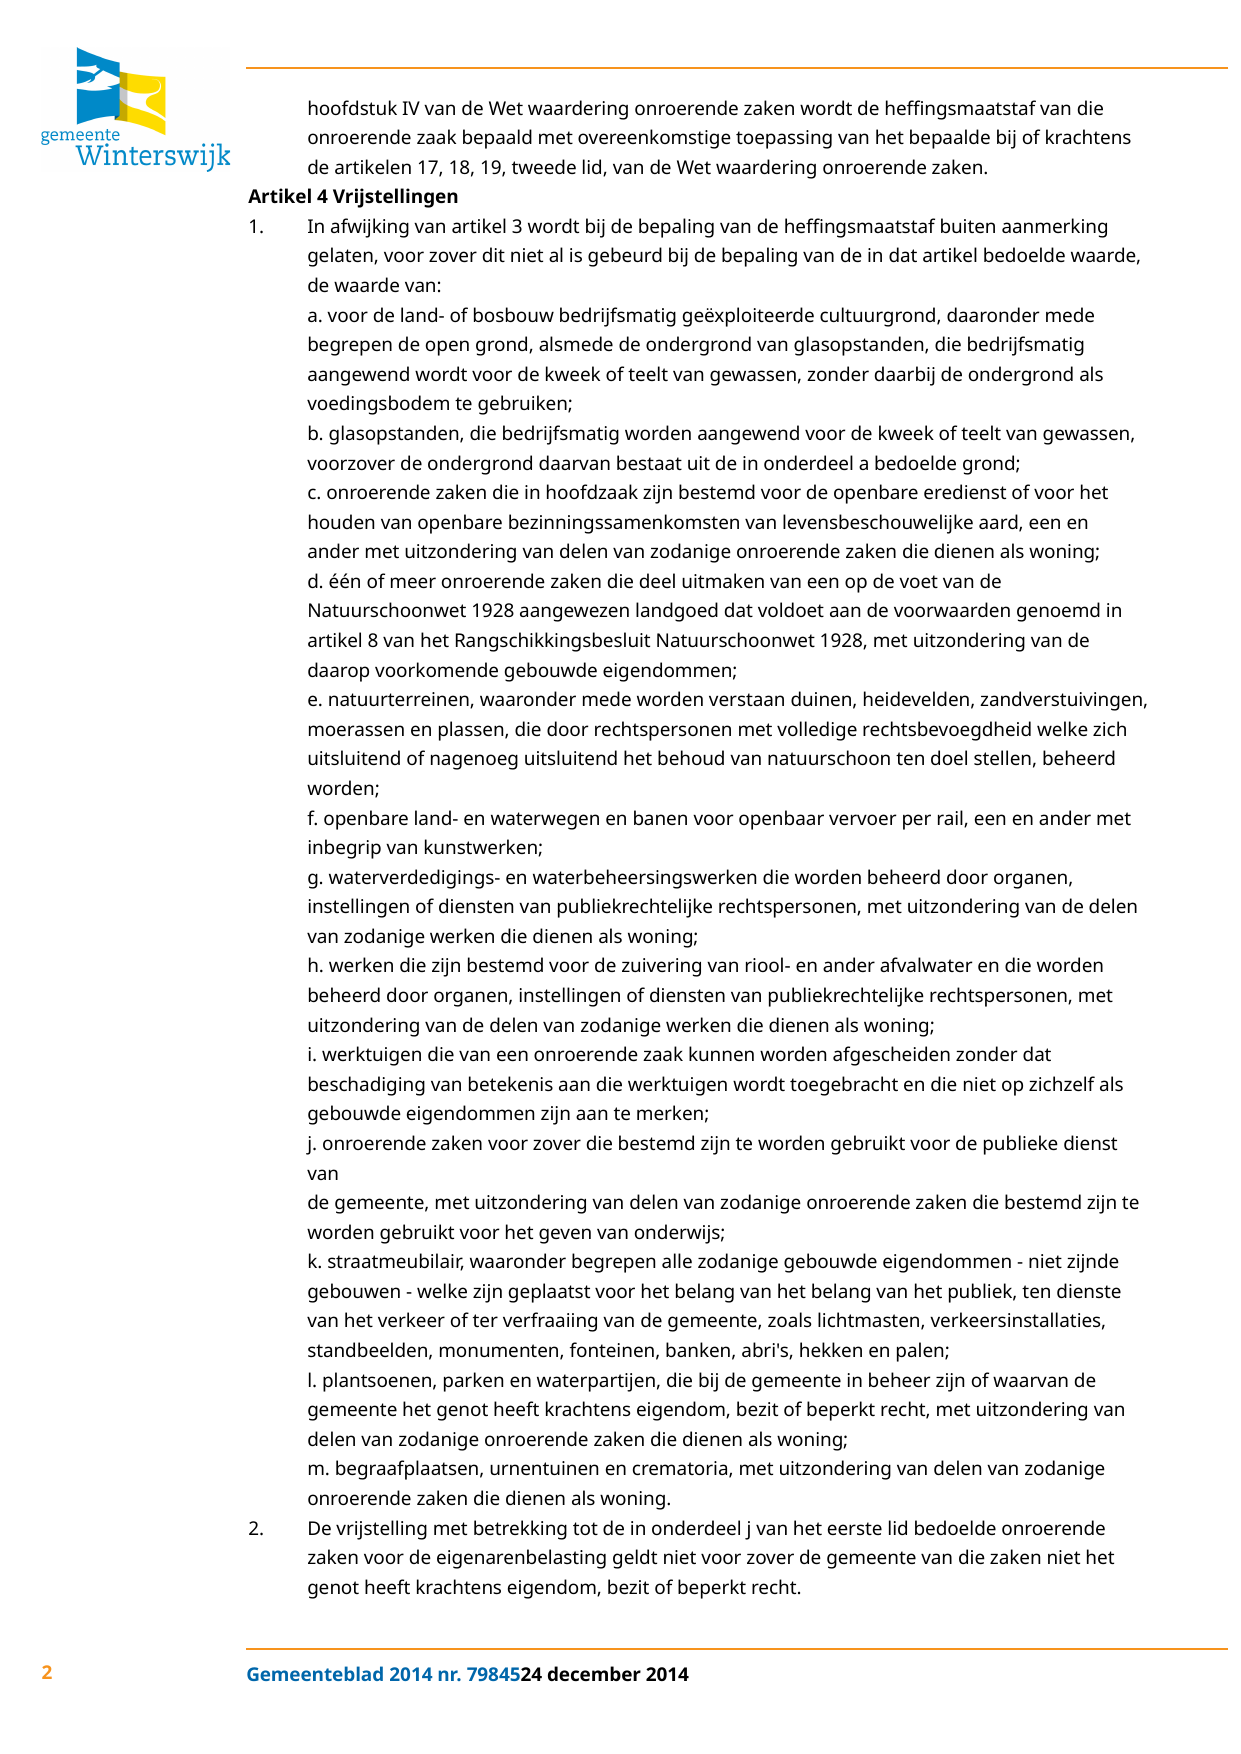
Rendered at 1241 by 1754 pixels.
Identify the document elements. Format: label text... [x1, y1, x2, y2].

list van zodanige werken die dienen als woning; [248, 923, 1152, 949]
list gemeente het genot heeft krachtens eigendom, bezit of beperkt recht, met uitzondering van [248, 1396, 1152, 1422]
list De vrijstelling met betrekking tot de in onderdeel j van het eerste lid bedoelde onroerende zaken voor de eigenarenbelasting geldt niet voor zover de gemeente van die zaken niet het genot heeft krachtens eigendom, bezit of beperkt recht. [248, 1515, 1152, 1600]
picture [41, 47, 231, 172]
list beheerd door organen, instellingen of diensten van publiekrechtelijke rechtspersonen, met [248, 982, 1152, 1008]
text Artikel 4 Vrijstellingen [248, 183, 1152, 209]
list c. onroerende zaken die in hoofdzaak zijn bestemd voor de openbare eredienst of voor het [248, 479, 1152, 505]
list gebouwen - welke zijn geplaatst voor het belang van het belang van het publiek, ten dienste [248, 1278, 1152, 1304]
list delen van zodanige onroerende zaken die dienen als woning; [248, 1426, 1152, 1452]
list voedingsbodem te gebruiken; [248, 391, 1152, 416]
list In afwijking van artikel 3 wordt bij de bepaling van de heffingsmaatstaf buiten aanmerking gelaten, voor zover dit niet al is gebeurd bij de bepaling van de in dat artikel bedoelde waarde, de waarde van: [248, 213, 1152, 298]
list standbeelden, monumenten, fonteinen, banken, abri's, hekken en palen; [248, 1337, 1152, 1363]
list b. glasopstanden, die bedrijfsmatig worden aangewend voor de kweek of teelt van gewassen, [248, 420, 1152, 446]
list Natuurschoonwet 1928 aangewezen landgoed dat voldoet aan de voorwaarden genoemd in [248, 598, 1152, 623]
list de gemeente, met uitzondering van delen van zodanige onroerende zaken die bestemd zijn te [248, 1189, 1152, 1215]
list uitsluitend of nagenoeg uitsluitend het behoud van natuurschoon ten doel stellen, beheerd [248, 746, 1152, 771]
list l. plantsoenen, parken en waterpartijen, die bij de gemeente in beheer zijn of waarvan de [248, 1367, 1152, 1393]
list a. voor de land- of bosbouw bedrijfsmatig geëxploiteerde cultuurgrond, daaronder mede [248, 302, 1152, 328]
list worden; [248, 775, 1152, 801]
list beschadiging van betekenis aan die werktuigen wordt toegebracht en die niet op zichzelf als [248, 1071, 1152, 1097]
list daarop voorkomende gebouwde eigendommen; [248, 657, 1152, 683]
list gebouwde eigendommen zijn aan te merken; [248, 1101, 1152, 1126]
list m. begraafplaatsen, urnentuinen en crematoria, met uitzondering van delen van zodanige [248, 1456, 1152, 1481]
list moerassen en plassen, die door rechtspersonen met volledige rechtsbevoegdheid welke zich [248, 716, 1152, 742]
list begrepen de open grond, alsmede de ondergrond van glasopstanden, die bedrijfsmatig [248, 331, 1152, 357]
list i. werktuigen die van een onroerende zaak kunnen worden afgescheiden zonder dat [248, 1041, 1152, 1067]
list houden van openbare bezinningssamenkomsten van levensbeschouwelijke aard, een en [248, 509, 1152, 535]
list j. onroerende zaken voor zover die bestemd zijn te worden gebruikt voor de publieke dienst van [248, 1130, 1152, 1186]
list d. één of meer onroerende zaken die deel uitmaken van een op de voet van de [248, 568, 1152, 594]
list artikel 8 van het Rangschikkingsbesluit Natuurschoonwet 1928, met uitzondering van de [248, 627, 1152, 653]
list aangewend wordt voor de kweek of teelt van gewassen, zonder daarbij de ondergrond als [248, 361, 1152, 387]
list instellingen of diensten van publiekrechtelijke rechtspersonen, met uitzondering van de delen [248, 893, 1152, 919]
list inbegrip van kunstwerken; [248, 834, 1152, 860]
list uitzondering van de delen van zodanige werken die dienen als woning; [248, 1012, 1152, 1038]
picture [225, 153, 231, 162]
list k. straatmeubilair, waaronder begrepen alle zodanige gebouwde eigendommen - niet zijnde [248, 1248, 1152, 1274]
list h. werken die zijn bestemd voor de zuivering van riool- en ander afvalwater en die worden [248, 953, 1152, 978]
list hoofdstuk IV van de Wet waardering onroerende zaken wordt de heffingsmaatstaf van die onroerende zaak bepaald met overeenkomstige toepassing van het bepaalde bij of krachtens de artikelen 17, 18, 19, tweede lid, van de Wet waardering onroerende zaken. [248, 95, 1152, 180]
list van het verkeer of ter verfraaiing van de gemeente, zoals lichtmasten, verkeersinstallaties, [248, 1308, 1152, 1333]
list g. waterverdedigings- en waterbeheersingswerken die worden beheerd door organen, [248, 864, 1152, 890]
list voorzover de ondergrond daarvan bestaat uit de in onderdeel a bedoelde grond; [248, 450, 1152, 476]
list f. openbare land- en waterwegen en banen voor openbaar vervoer per rail, een en ander met [248, 805, 1152, 831]
list e. natuurterreinen, waaronder mede worden verstaan duinen, heidevelden, zandverstuivingen, [248, 686, 1152, 712]
list onroerende zaken die dienen als woning. [248, 1485, 1152, 1511]
list worden gebruikt voor het geven van onderwijs; [248, 1219, 1152, 1245]
list ander met uitzondering van delen van zodanige onroerende zaken die dienen als woning; [248, 538, 1152, 564]
